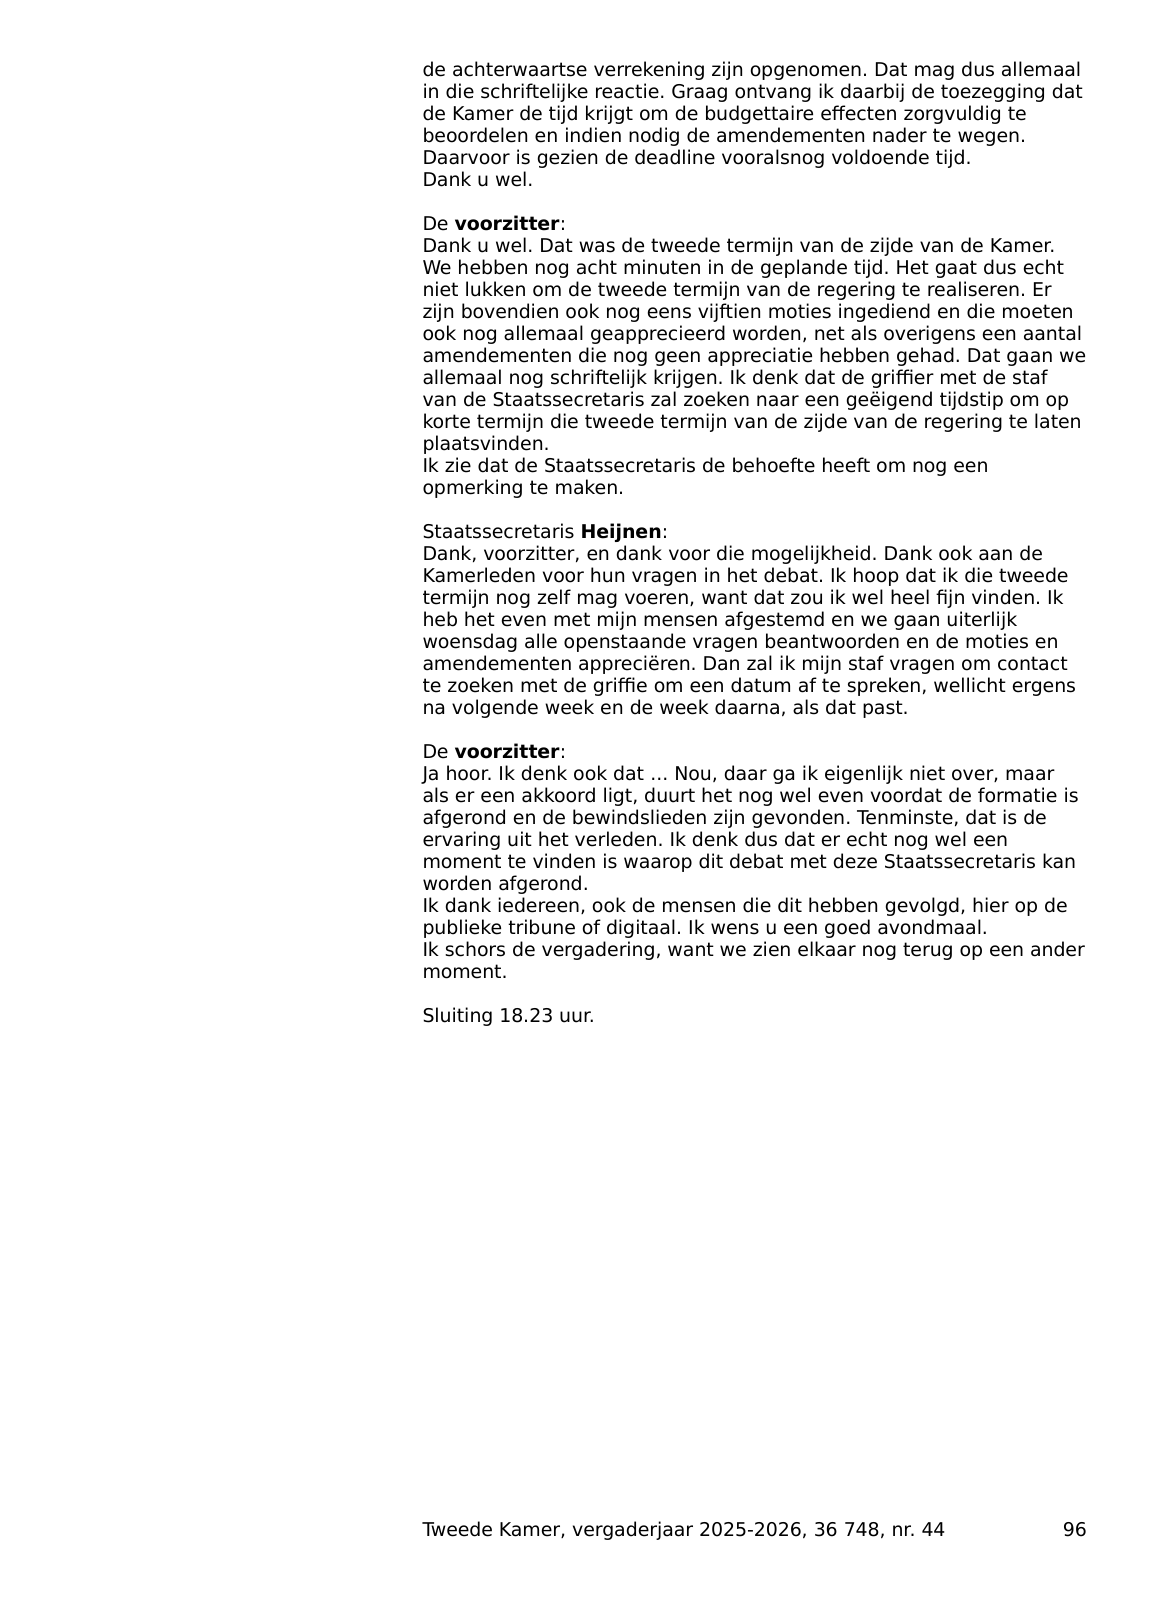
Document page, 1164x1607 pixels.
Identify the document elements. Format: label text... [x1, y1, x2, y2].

text De voorzitter: [422, 213, 1087, 235]
text Dank u wel. Dat was de tweede termijn van de zijde van de Kamer. We hebben nog acht minuten in de geplande tijd. Het gaat dus echt niet lukken om de tweede termijn van de regering te realiseren. Er zijn bovendien ook nog eens vijftien moties ingediend en die moeten ook nog allemaal geapprecieerd worden, net als overigens een aantal amendementen die nog geen appreciatie hebben gehad. Dat gaan we allemaal nog schriftelijk krijgen. Ik denk dat de griffier met de staf van de Staatssecretaris zal zoeken naar een geëigend tijdstip om op korte termijn die tweede termijn van de zijde van de regering te laten plaatsvinden. [422, 235, 1087, 455]
text Dank, voorzitter, en dank voor die mogelijkheid. Dank ook aan de Kamerleden voor hun vragen in het debat. Ik hoop dat ik die tweede termijn nog zelf mag voeren, want dat zou ik wel heel fijn vinden. Ik heb het even met mijn mensen afgestemd en we gaan uiterlijk woensdag alle openstaande vragen beantwoorden en de moties en amendementen appreciëren. Dan zal ik mijn staf vragen om contact te zoeken met de griffie om een datum af te spreken, wellicht ergens na volgende week en de week daarna, als dat past. [422, 543, 1087, 719]
text Ik dank iedereen, ook de mensen die dit hebben gevolgd, hier op de publieke tribune of digitaal. Ik wens u een goed avondmaal. [422, 895, 1087, 939]
text Ik schors de vergadering, want we zien elkaar nog terug op een ander moment. [422, 939, 1087, 983]
text de achterwaartse verrekening zijn opgenomen. Dat mag dus allemaal in die schriftelijke reactie. Graag ontvang ik daarbij de toezegging dat de Kamer de tijd krijgt om de budgettaire effecten zorgvuldig te beoordelen en indien nodig de amendementen nader te wegen. Daarvoor is gezien de deadline vooralsnog voldoende tijd. [422, 59, 1087, 169]
text Dank u wel. [422, 169, 1087, 191]
text De voorzitter: [422, 741, 1087, 763]
text Sluiting 18.23 uur. [422, 1005, 1087, 1027]
text Ik zie dat de Staatssecretaris de behoefte heeft om nog een opmerking te maken. [422, 455, 1087, 499]
text Staatssecretaris Heijnen: [422, 521, 1087, 543]
text Ja hoor. Ik denk ook dat ... Nou, daar ga ik eigenlijk niet over, maar als er een akkoord ligt, duurt het nog wel even voordat de formatie is afgerond en de bewindslieden zijn gevonden. Tenminste, dat is de ervaring uit het verleden. Ik denk dus dat er echt nog wel een moment te vinden is waarop dit debat met deze Staatssecretaris kan worden afgerond. [422, 763, 1087, 895]
